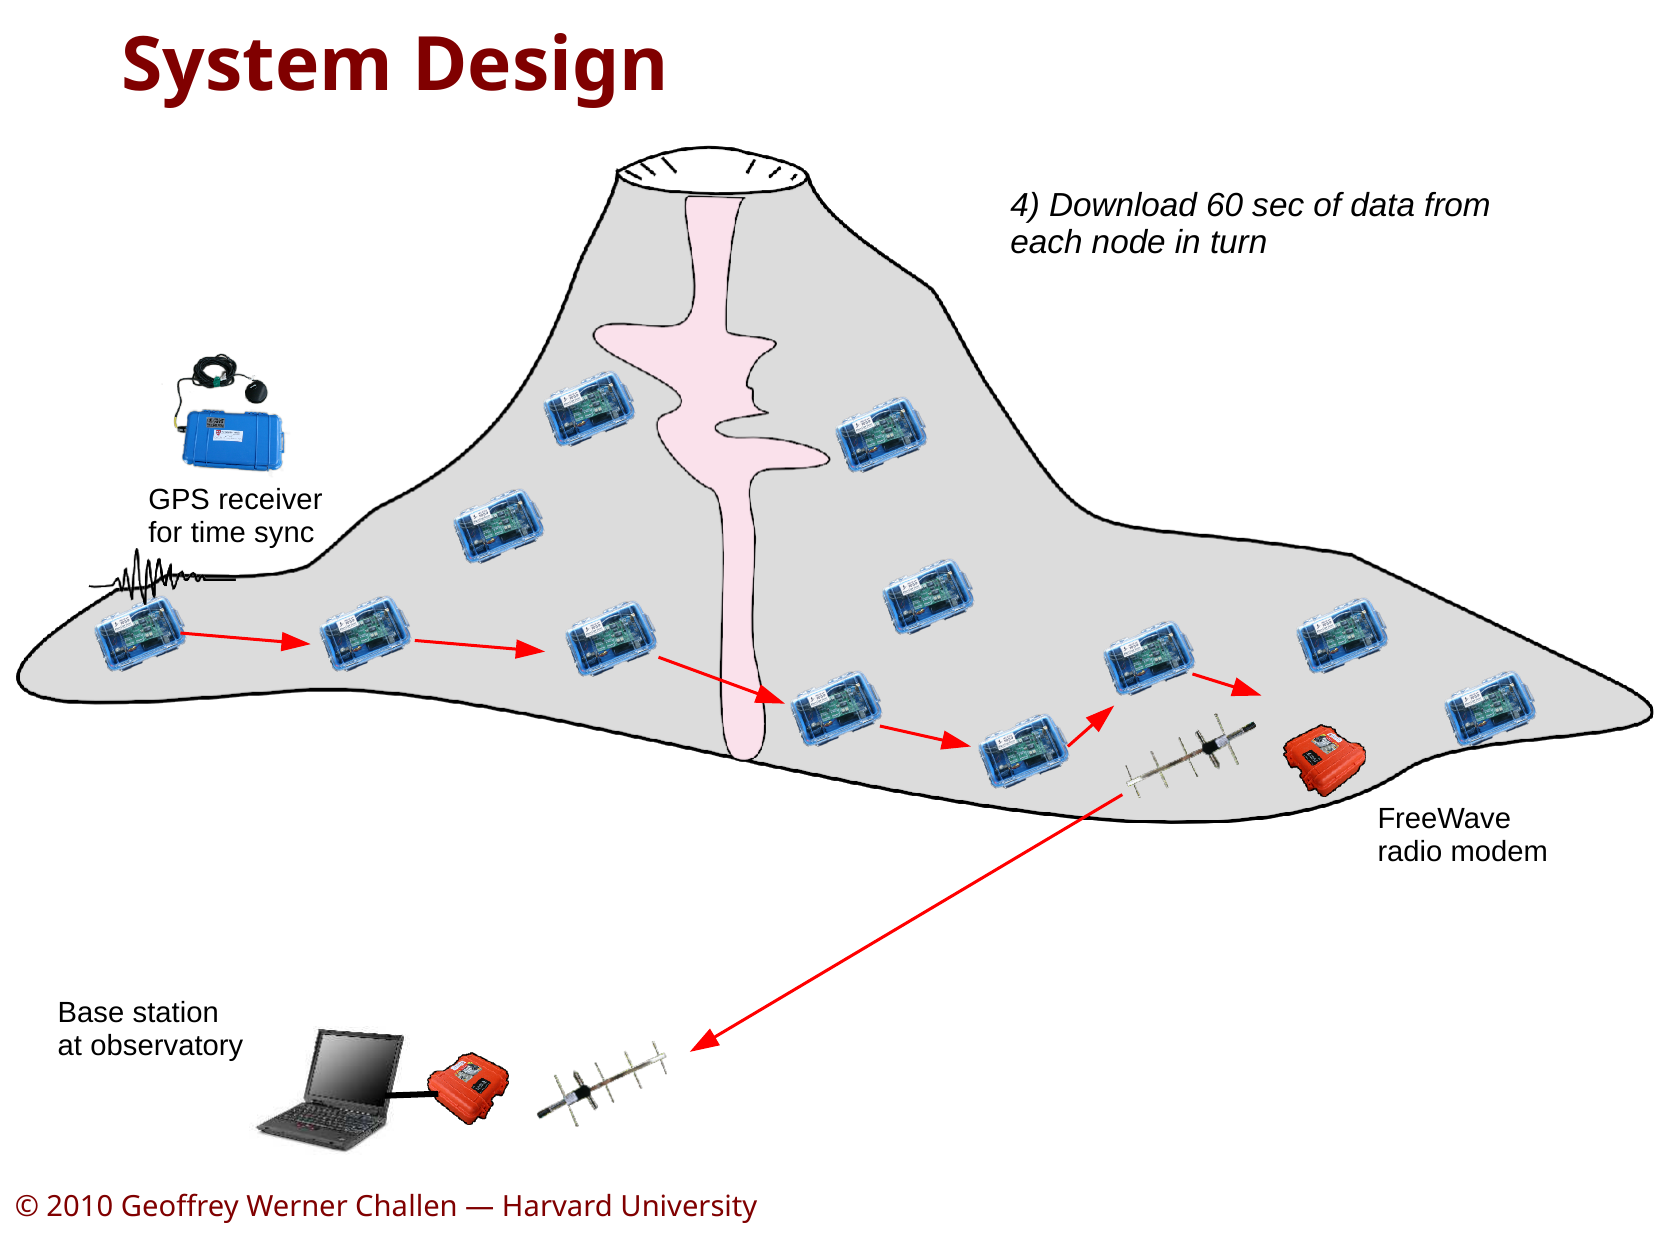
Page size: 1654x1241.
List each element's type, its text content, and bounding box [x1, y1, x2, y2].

text_box Base station at observatory [42, 988, 258, 1070]
picture [536, 1040, 667, 1127]
text_box GPS receiver for time sync [133, 475, 337, 556]
text_box 4) Download 60 sec of data from each node in turn [995, 179, 1516, 269]
picture [427, 1052, 509, 1125]
title System Design [121, 16, 1534, 106]
picture [249, 1018, 410, 1164]
text_box FreeWave radio modem [1362, 794, 1563, 875]
picture [16, 108, 1654, 824]
